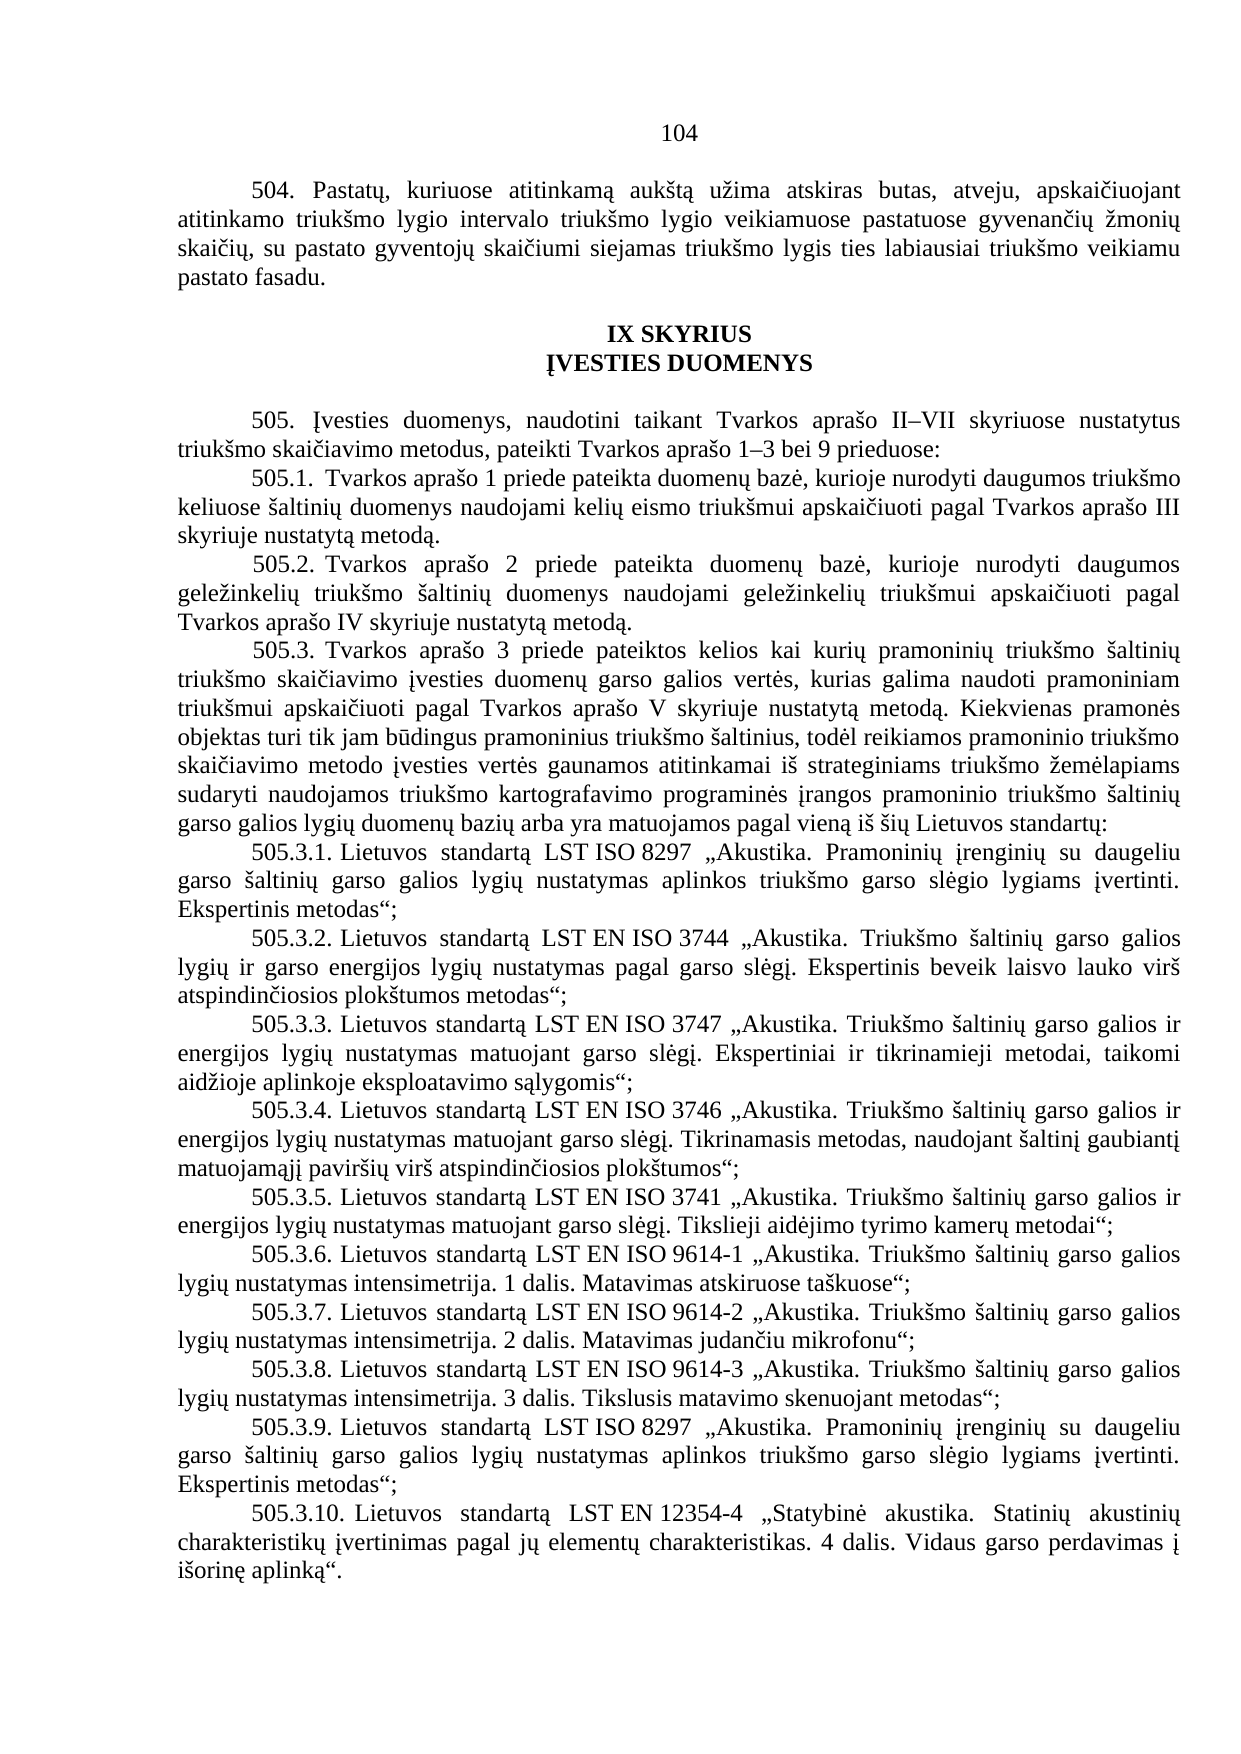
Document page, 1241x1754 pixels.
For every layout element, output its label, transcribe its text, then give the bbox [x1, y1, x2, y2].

text 505.3.1. Lietuvos standartą LST ISO 8297 „Akustika. Pramoninių įrenginių su daugeliu garso šaltinių garso galios lygių nustatymas aplinkos triukšmo garso slėgio lygiams įvertinti. Ekspertinis metodas“; [177, 837, 1181, 923]
text 505.3. Tvarkos aprašo 3 priede pateiktos kelios kai kurių pramoninių triukšmo šaltinių triukšmo skaičiavimo įvesties duomenų garso galios vertės, kurias galima naudoti pramoniniam triukšmui apskaičiuoti pagal Tvarkos aprašo V skyriuje nustatytą metodą. Kiekvienas pramonės objektas turi tik jam būdingus pramoninius triukšmo šaltinius, todėl reikiamos pramoninio triukšmo skaičiavimo metodo įvesties vertės gaunamos atitinkamai iš strateginiams triukšmo žemėlapiams sudaryti naudojamos triukšmo kartografavimo programinės įrangos pramoninio triukšmo šaltinių garso galios lygių duomenų bazių arba yra matuojamos pagal vieną iš šių Lietuvos standartų: [177, 636, 1181, 837]
text 505.3.7. Lietuvos standartą LST EN ISO 9614-2 „Akustika. Triukšmo šaltinių garso galios lygių nustatymas intensimetrija. 2 dalis. Matavimas judančiu mikrofonu“; [177, 1297, 1181, 1354]
text 505.3.6. Lietuvos standartą LST EN ISO 9614-1 „Akustika. Triukšmo šaltinių garso galios lygių nustatymas intensimetrija. 1 dalis. Matavimas atskiruose taškuose“; [177, 1239, 1181, 1297]
text 505.3.4. Lietuvos standartą LST EN ISO 3746 „Akustika. Triukšmo šaltinių garso galios ir energijos lygių nustatymas matuojant garso slėgį. Tikrinamasis metodas, naudojant šaltinį gaubiantį matuojamąjį paviršių virš atspindinčiosios plokštumos“; [177, 1096, 1181, 1182]
text 505.2. Tvarkos aprašo 2 priede pateikta duomenų bazė, kurioje nurodyti daugumos geležinkelių triukšmo šaltinių duomenys naudojami geležinkelių triukšmui apskaičiuoti pagal Tvarkos aprašo IV skyriuje nustatytą metodą. [177, 549, 1181, 636]
text 505.3.8. Lietuvos standartą LST EN ISO 9614-3 „Akustika. Triukšmo šaltinių garso galios lygių nustatymas intensimetrija. 3 dalis. Tikslusis matavimo skenuojant metodas“; [177, 1354, 1181, 1412]
text 505.3.9. Lietuvos standartą LST ISO 8297 „Akustika. Pramoninių įrenginių su daugeliu garso šaltinių garso galios lygių nustatymas aplinkos triukšmo garso slėgio lygiams įvertinti. Ekspertinis metodas“; [177, 1412, 1181, 1498]
text 505.3.3. Lietuvos standartą LST EN ISO 3747 „Akustika. Triukšmo šaltinių garso galios ir energijos lygių nustatymas matuojant garso slėgį. Ekspertiniai ir tikrinamieji metodai, taikomi aidžioje aplinkoje eksploatavimo sąlygomis“; [177, 1009, 1181, 1096]
text 505.3.2. Lietuvos standartą LST EN ISO 3744 „Akustika. Triukšmo šaltinių garso galios lygių ir garso energijos lygių nustatymas pagal garso slėgį. Ekspertinis beveik laisvo lauko virš atspindinčiosios plokštumos metodas“; [177, 923, 1181, 1009]
text 505.3.5. Lietuvos standartą LST EN ISO 3741 „Akustika. Triukšmo šaltinių garso galios ir energijos lygių nustatymas matuojant garso slėgį. Tikslieji aidėjimo tyrimo kamerų metodai“; [177, 1182, 1181, 1239]
text 505. Įvesties duomenys, naudotini taikant Tvarkos aprašo II–VII skyriuose nustatytus triukšmo skaičiavimo metodus, pateikti Tvarkos aprašo 1–3 bei 9 prieduose: [177, 406, 1181, 463]
text 504. Pastatų, kuriuose atitinkamą aukštą užima atskiras butas, atveju, apskaičiuojant atitinkamo triukšmo lygio intervalo triukšmo lygio veikiamuose pastatuose gyvenančių žmonių skaičių, su pastato gyventojų skaičiumi siejamas triukšmo lygis ties labiausiai triukšmo veikiamu pastato fasadu. [177, 176, 1181, 291]
text IX SKYRIUS [177, 319, 1181, 348]
text 505.3.10. Lietuvos standartą LST EN 12354-4 „Statybinė akustika. Statinių akustinių charakteristikų įvertinimas pagal jų elementų charakteristikas. 4 dalis. Vidaus garso perdavimas į išorinę aplinką“. [177, 1498, 1181, 1584]
text 505.1. Tvarkos aprašo 1 priede pateikta duomenų bazė, kurioje nurodyti daugumos triukšmo keliuose šaltinių duomenys naudojami kelių eismo triukšmui apskaičiuoti pagal Tvarkos aprašo III skyriuje nustatytą metodą. [177, 463, 1181, 549]
text ĮVESTIES DUOMENYS [177, 348, 1181, 377]
